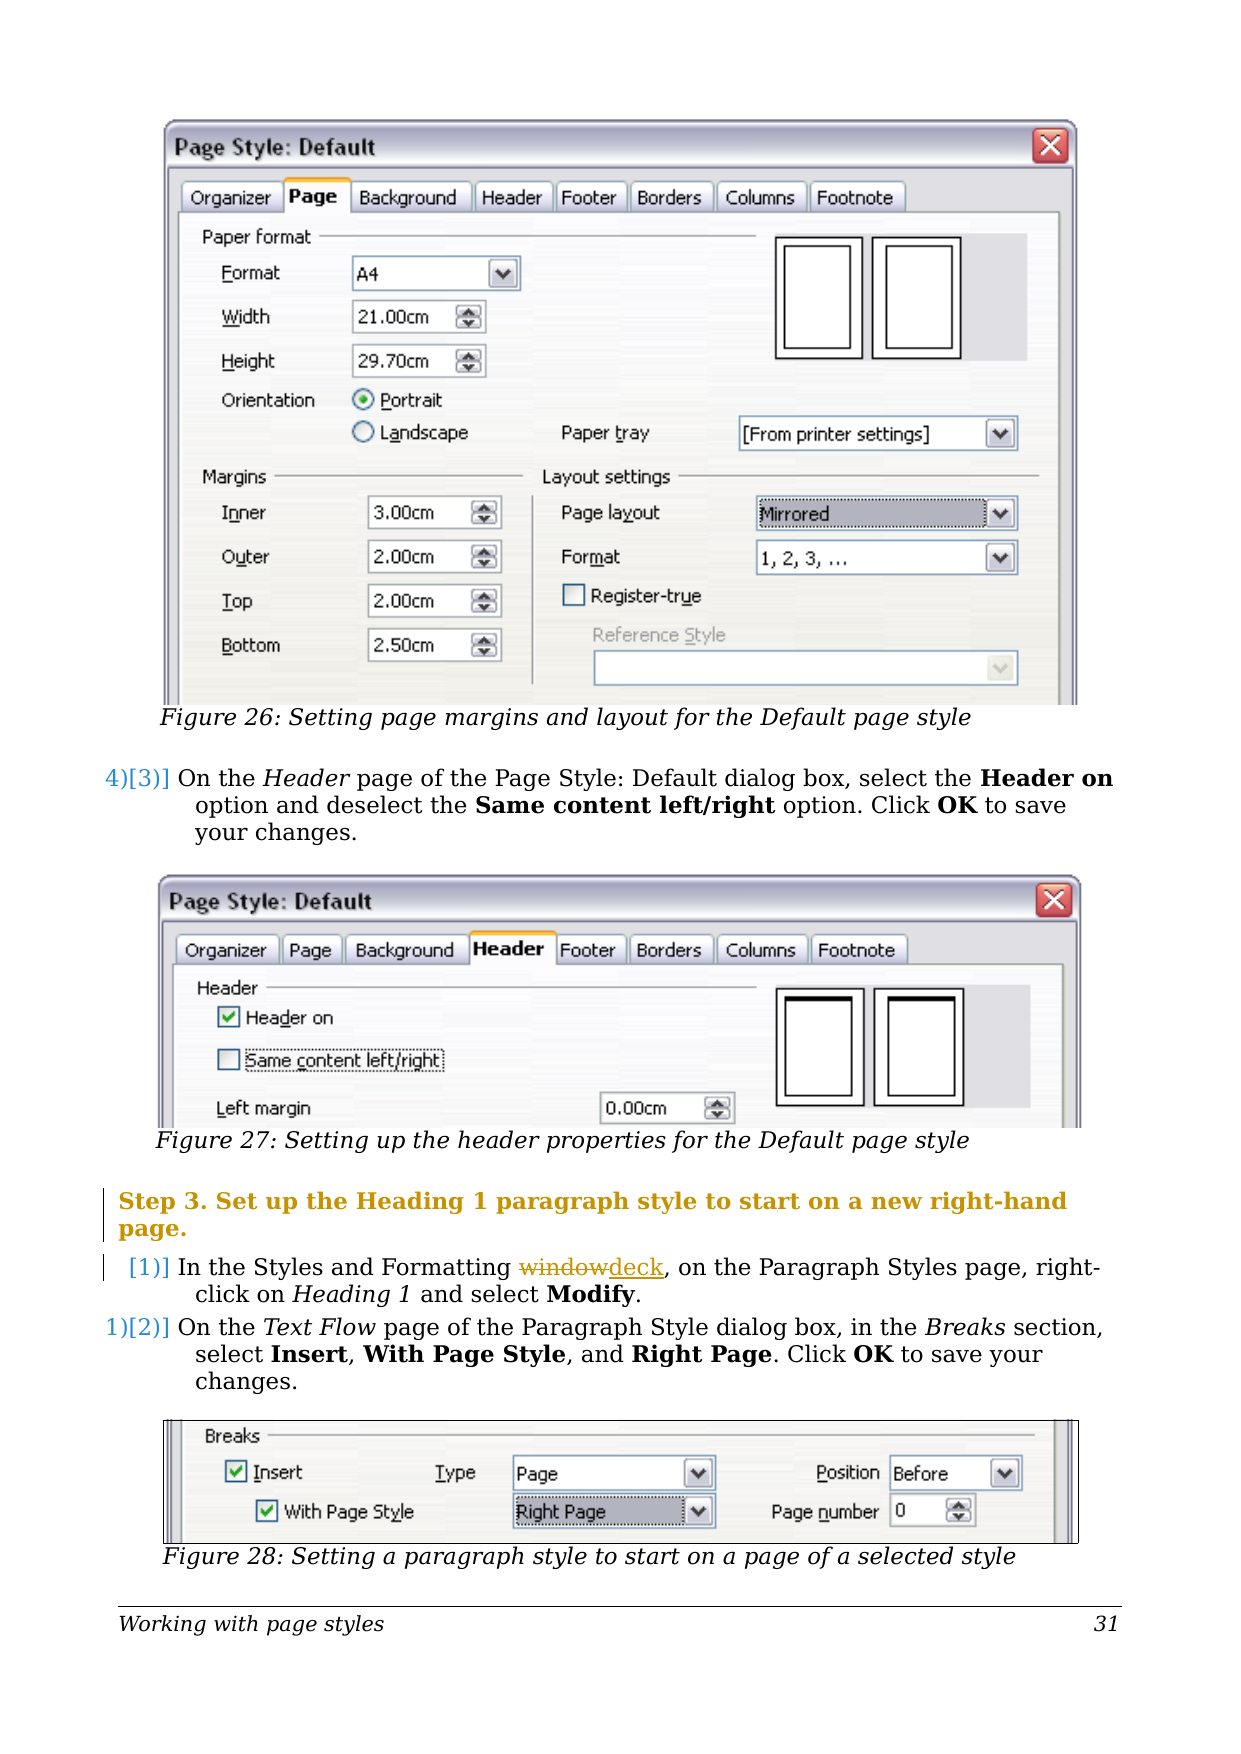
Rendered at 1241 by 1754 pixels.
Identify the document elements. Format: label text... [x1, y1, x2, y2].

list In the Styles and Formatting deck, on the Paragraph Styles page, right-click on Heading 1 and select Modify. [177, 1254, 1122, 1308]
list On the Header page of the Page Style: Default dialog box, select the Header on option and deselect the Same content left/right option. Click OK to save your changes. [177, 765, 1122, 846]
text Step 3. Set up the Heading 1 paragraph style to start on a new right-hand page. [118, 1188, 1122, 1242]
picture [159, 118, 1081, 705]
list On the Text Flow page of the Paragraph Style dialog box, in the Breaks section, select Insert, With Page Style, and Right Page. Click OK to save your changes. [177, 1314, 1122, 1395]
text Figure 26: Setting page margins and layout for the Default page style [160, 705, 1080, 731]
picture [155, 870, 1085, 1128]
picture [164, 1421, 1078, 1543]
text Figure 27: Setting up the header properties for the Default page style [156, 1128, 1084, 1154]
text Figure 28: Setting a paragraph style to start on a page of a selected style [163, 1544, 1078, 1569]
